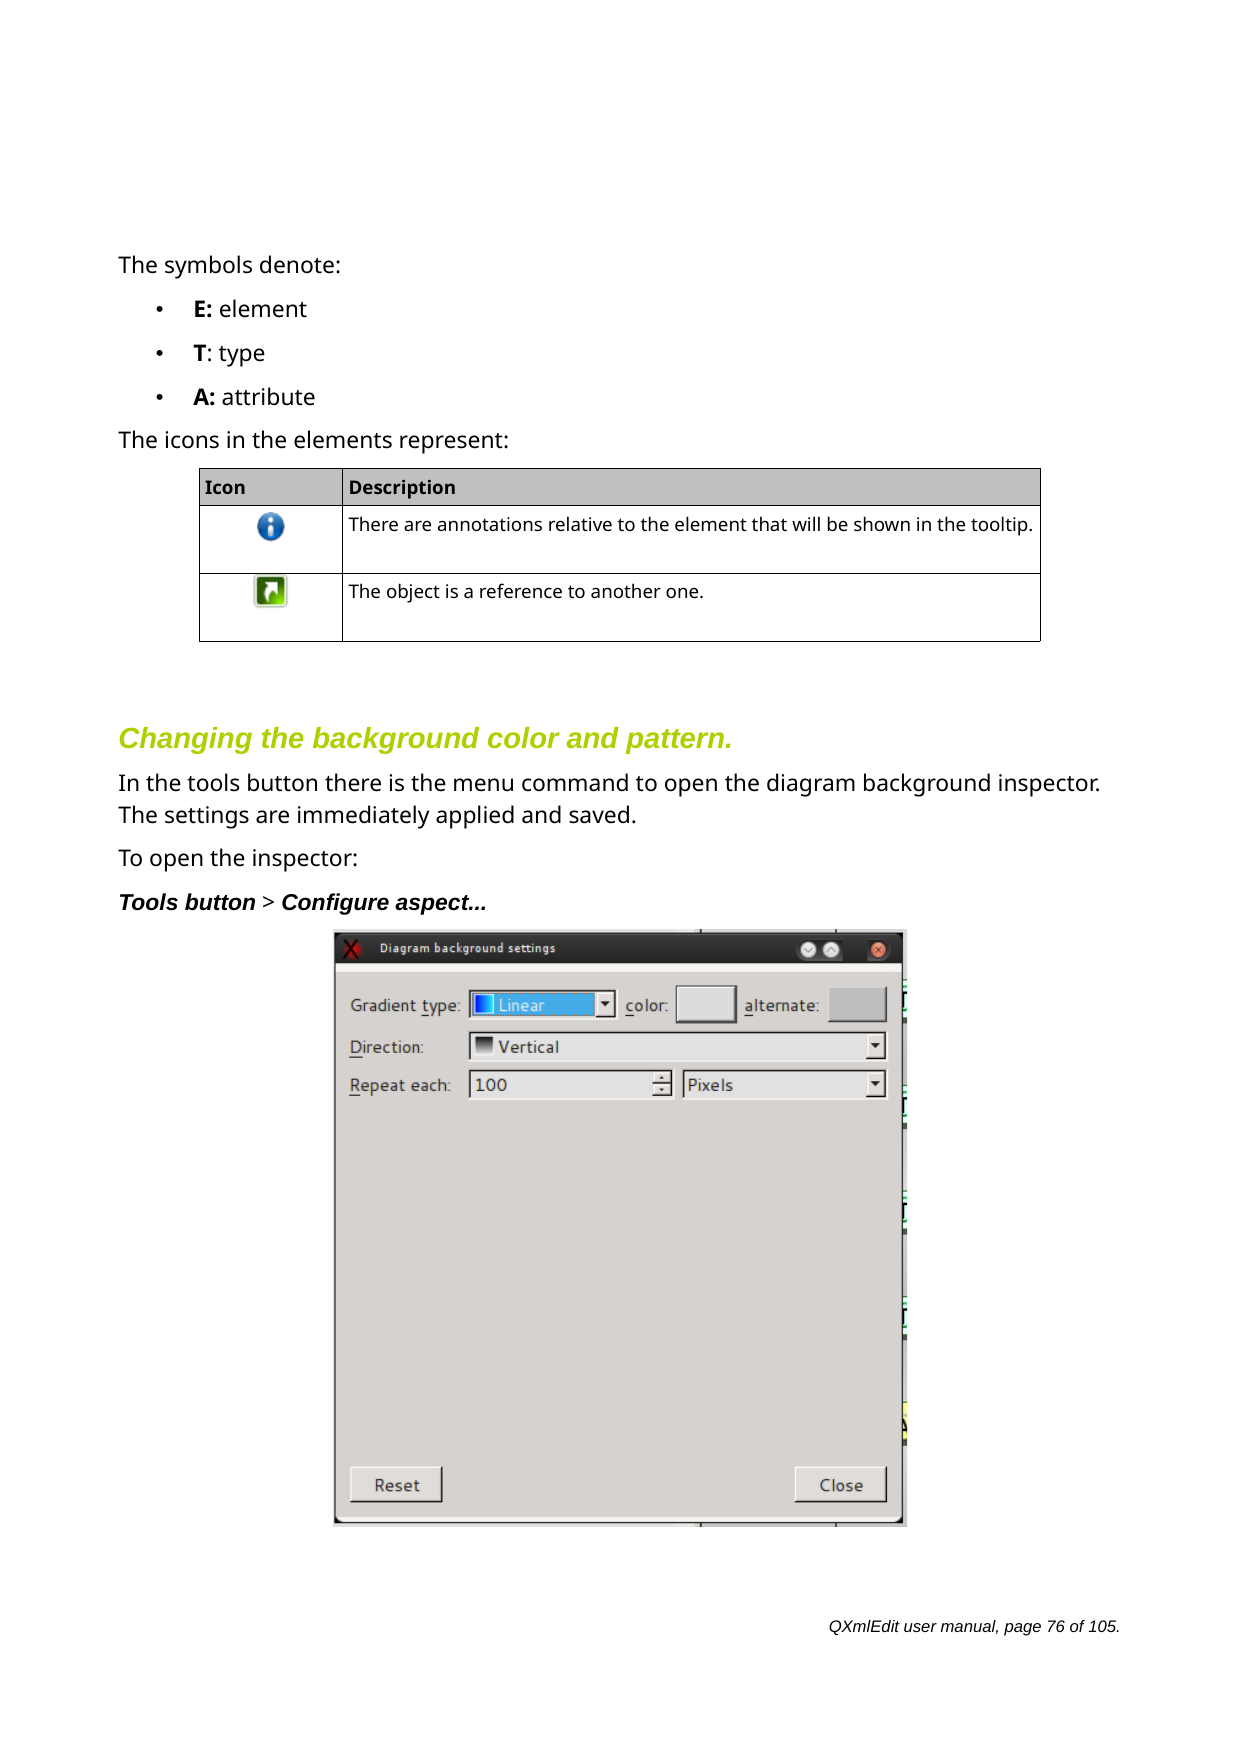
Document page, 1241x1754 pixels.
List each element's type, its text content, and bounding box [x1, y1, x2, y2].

list T: type [156, 337, 1122, 368]
picture [332, 929, 908, 1527]
picture [256, 512, 286, 542]
table_cell There are annotations relative to the element that will be shown in the tooltip. [343, 506, 1040, 573]
picture [252, 573, 289, 610]
text The icons in the elements represent: [118, 424, 1122, 456]
table_header Icon [200, 469, 342, 505]
subtitle Changing the background color and pattern. [118, 721, 1122, 755]
table_cell [200, 506, 342, 573]
table_header Description [343, 469, 1040, 505]
table_cell The object is a reference to another one. [343, 574, 1040, 641]
text Tools button > Configure aspect... [118, 886, 1122, 917]
list E: element [156, 293, 1122, 324]
table_cell [289, 574, 342, 609]
list A: attribute [156, 381, 1122, 412]
text The symbols denote: [118, 249, 1122, 281]
text To open the inspector: [118, 842, 1122, 873]
table_cell [200, 574, 252, 609]
text In the tools button there is the menu command to open the diagram background inspector. The settings are immediately applied and saved. [118, 767, 1122, 830]
table_cell [200, 610, 342, 641]
